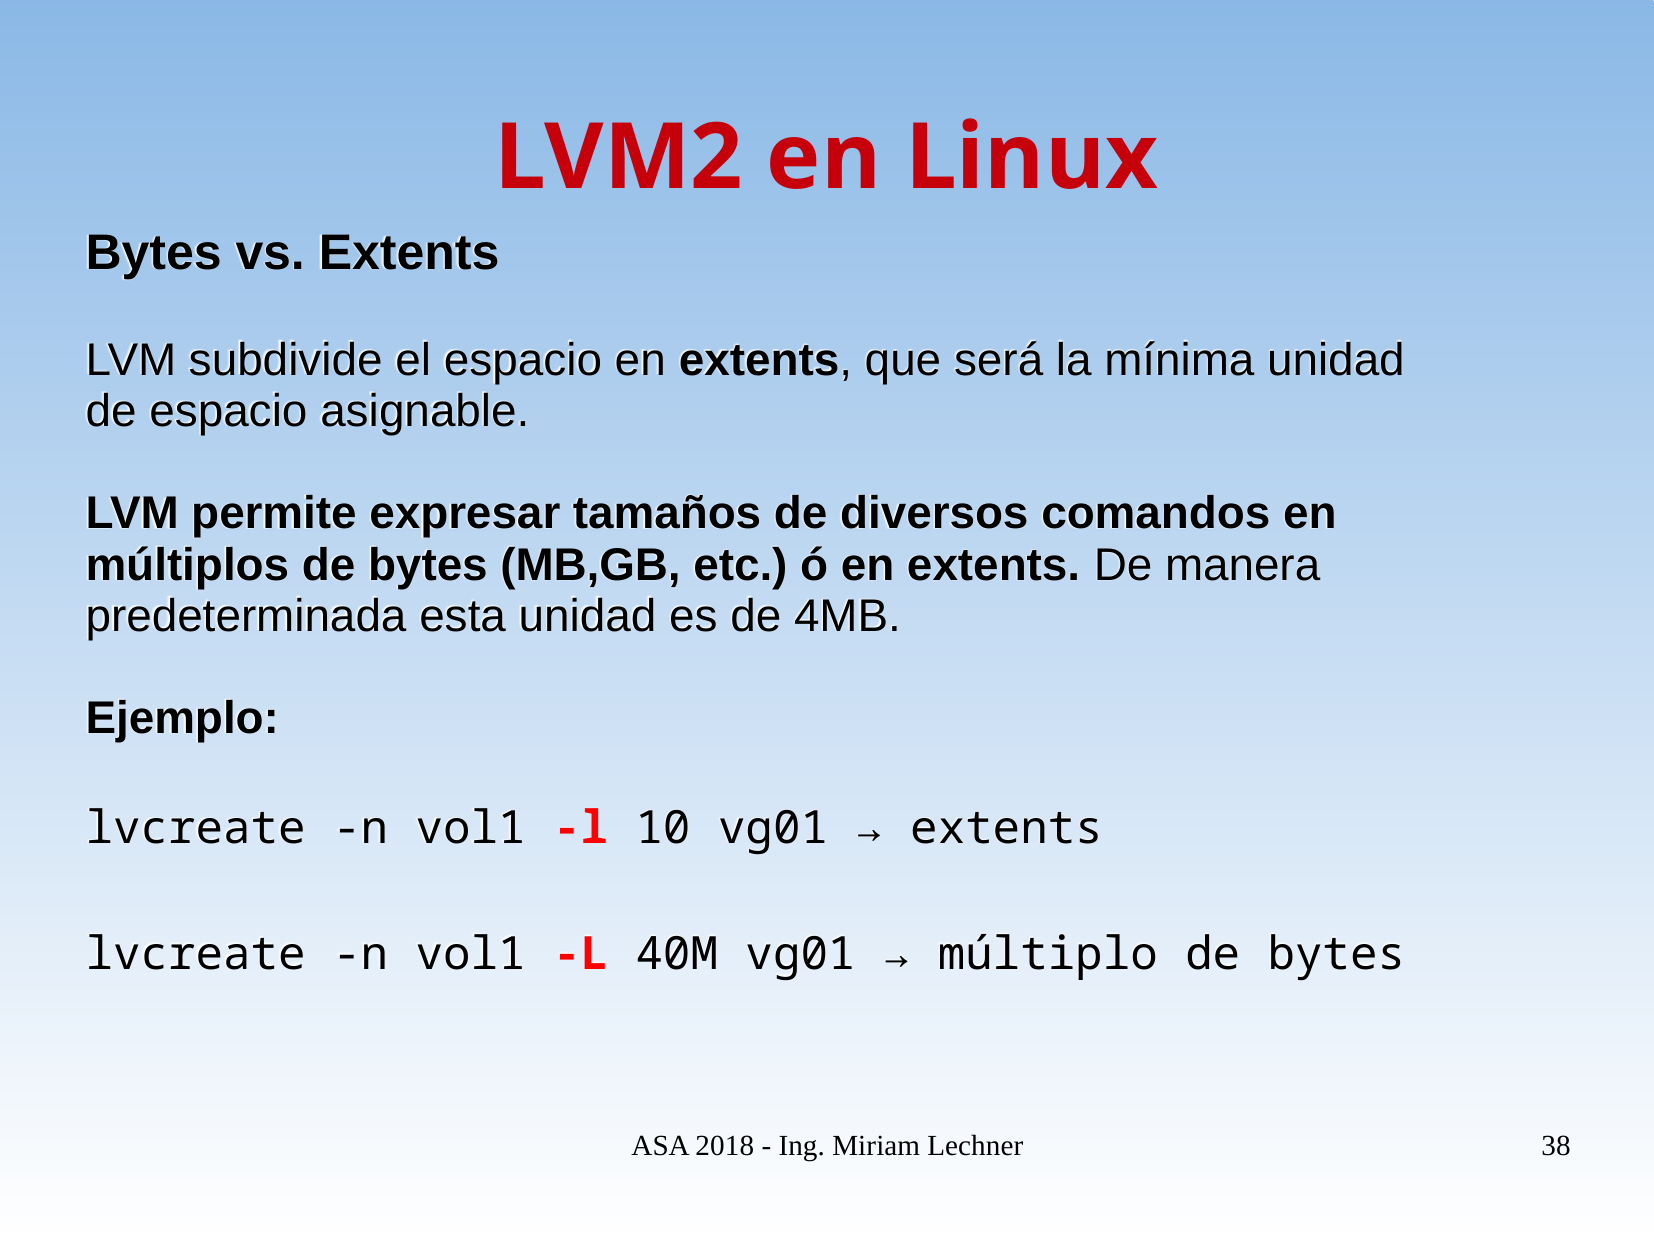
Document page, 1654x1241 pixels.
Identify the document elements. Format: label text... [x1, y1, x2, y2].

text_box LVM subdivide el espacio en extents, que será la mínima unidad de espacio asignable. LVM permite expresar tamaños de diversos comandos en múltiplos de bytes (MB,GB, etc.) ó en extents. De manera predeterminada esta unidad es de 4MB. Ejemplo: lvcreate -n vol1 -l 10 vg01 → extents lvcreate -n vol1 -L 40M vg01 → múltiplo de bytes [70, 326, 1654, 1008]
text_box Bytes vs. Extents [70, 216, 556, 326]
title LVM2 en Linux [82, 49, 1571, 257]
